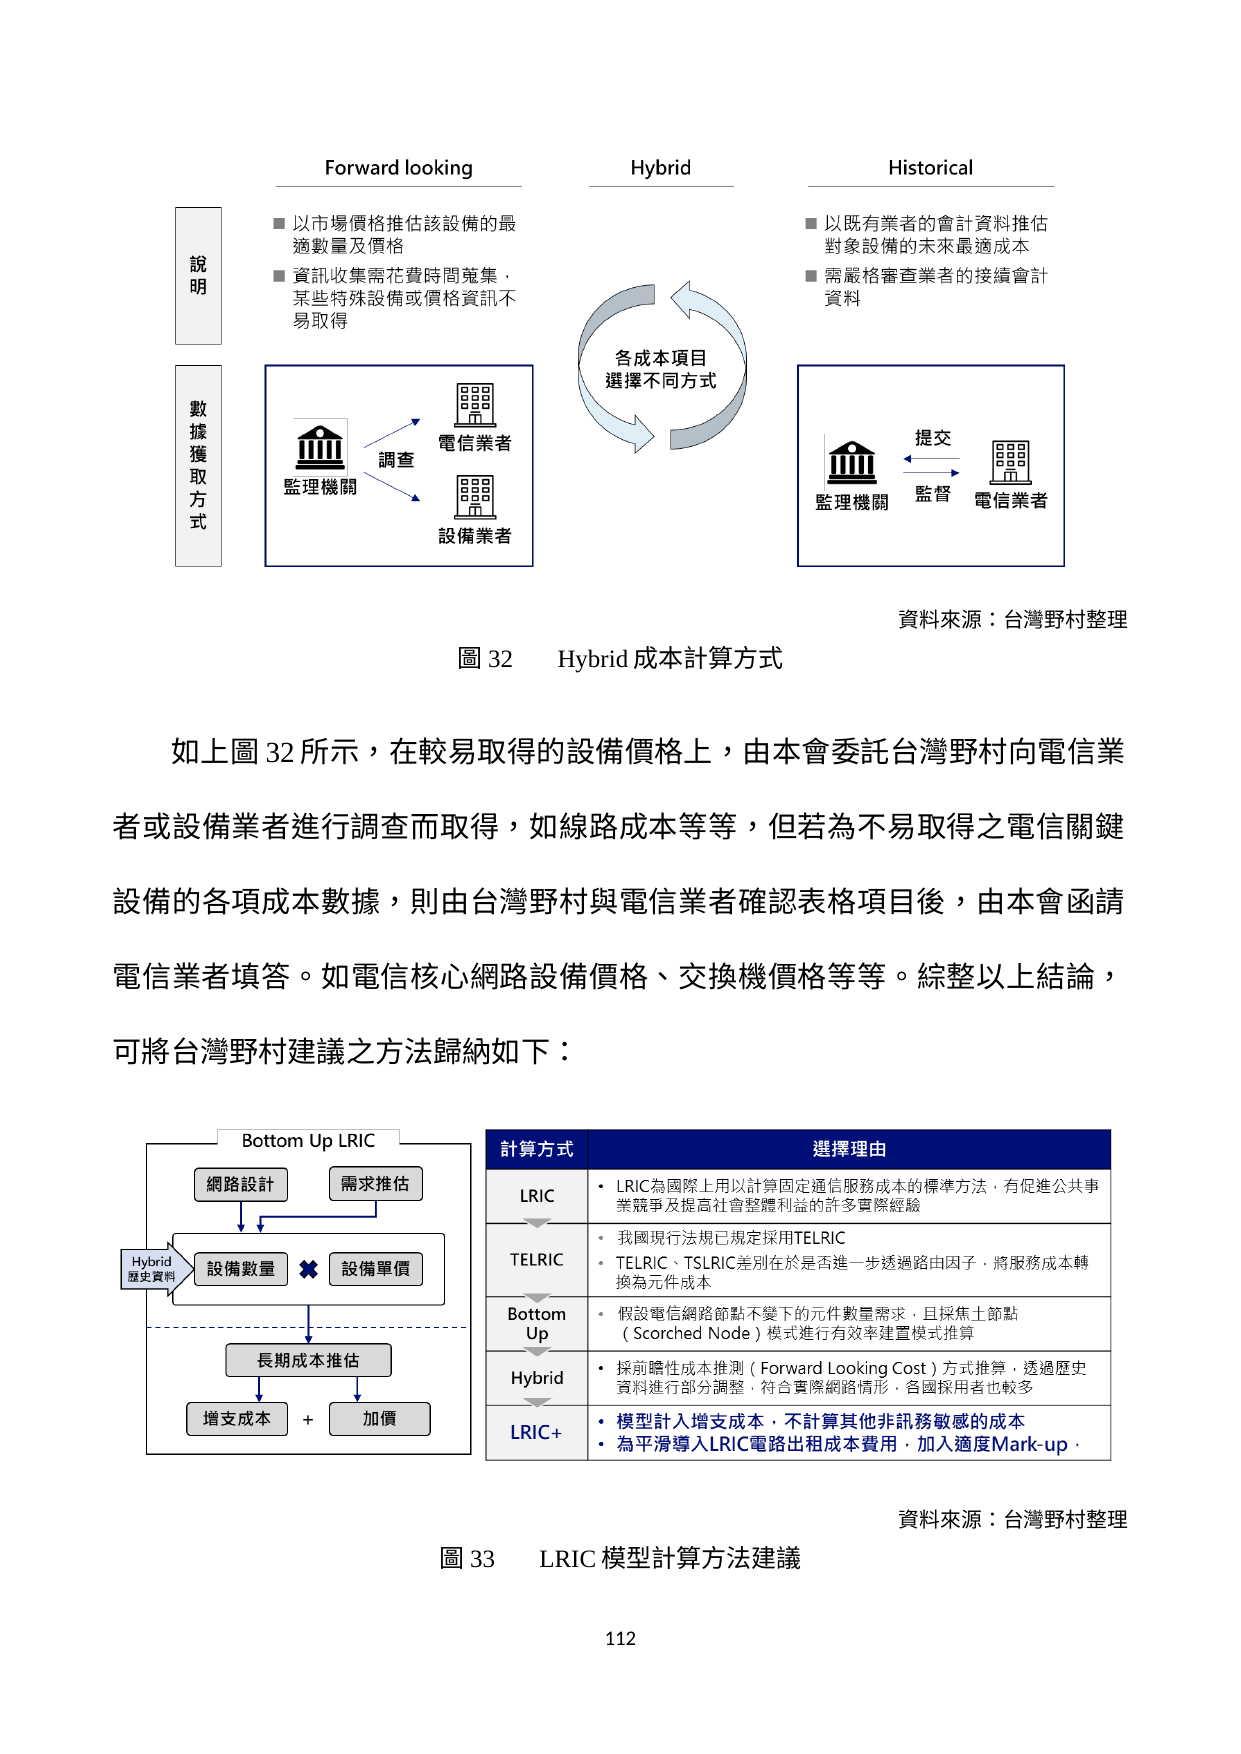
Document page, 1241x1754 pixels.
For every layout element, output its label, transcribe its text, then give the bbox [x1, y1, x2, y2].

text 如上圖32所示，在較易取得的設備價格上，由本會委託台灣野村向電信業者或設備業者進行調查而取得，如線路成本等等，但若為不易取得之電信關鍵設備的各項成本數據，則由台灣野村與電信業者確認表格項目後，由本會函請電信業者填答。如電信核心網路設備價格、交換機價格等等。綜整以上結論，可將台灣野村建議之方法歸納如下： [112, 712, 1128, 1087]
text 圖 32 Hybrid成本計算方式 [112, 637, 1128, 675]
text 資料來源：台灣野村整理 [112, 600, 1128, 637]
text 圖 33 LRIC模型計算方法建議 [112, 1537, 1128, 1575]
picture [175, 150, 1065, 567]
text 資料來源：台灣野村整理 [112, 1500, 1128, 1537]
picture [112, 1125, 1112, 1466]
